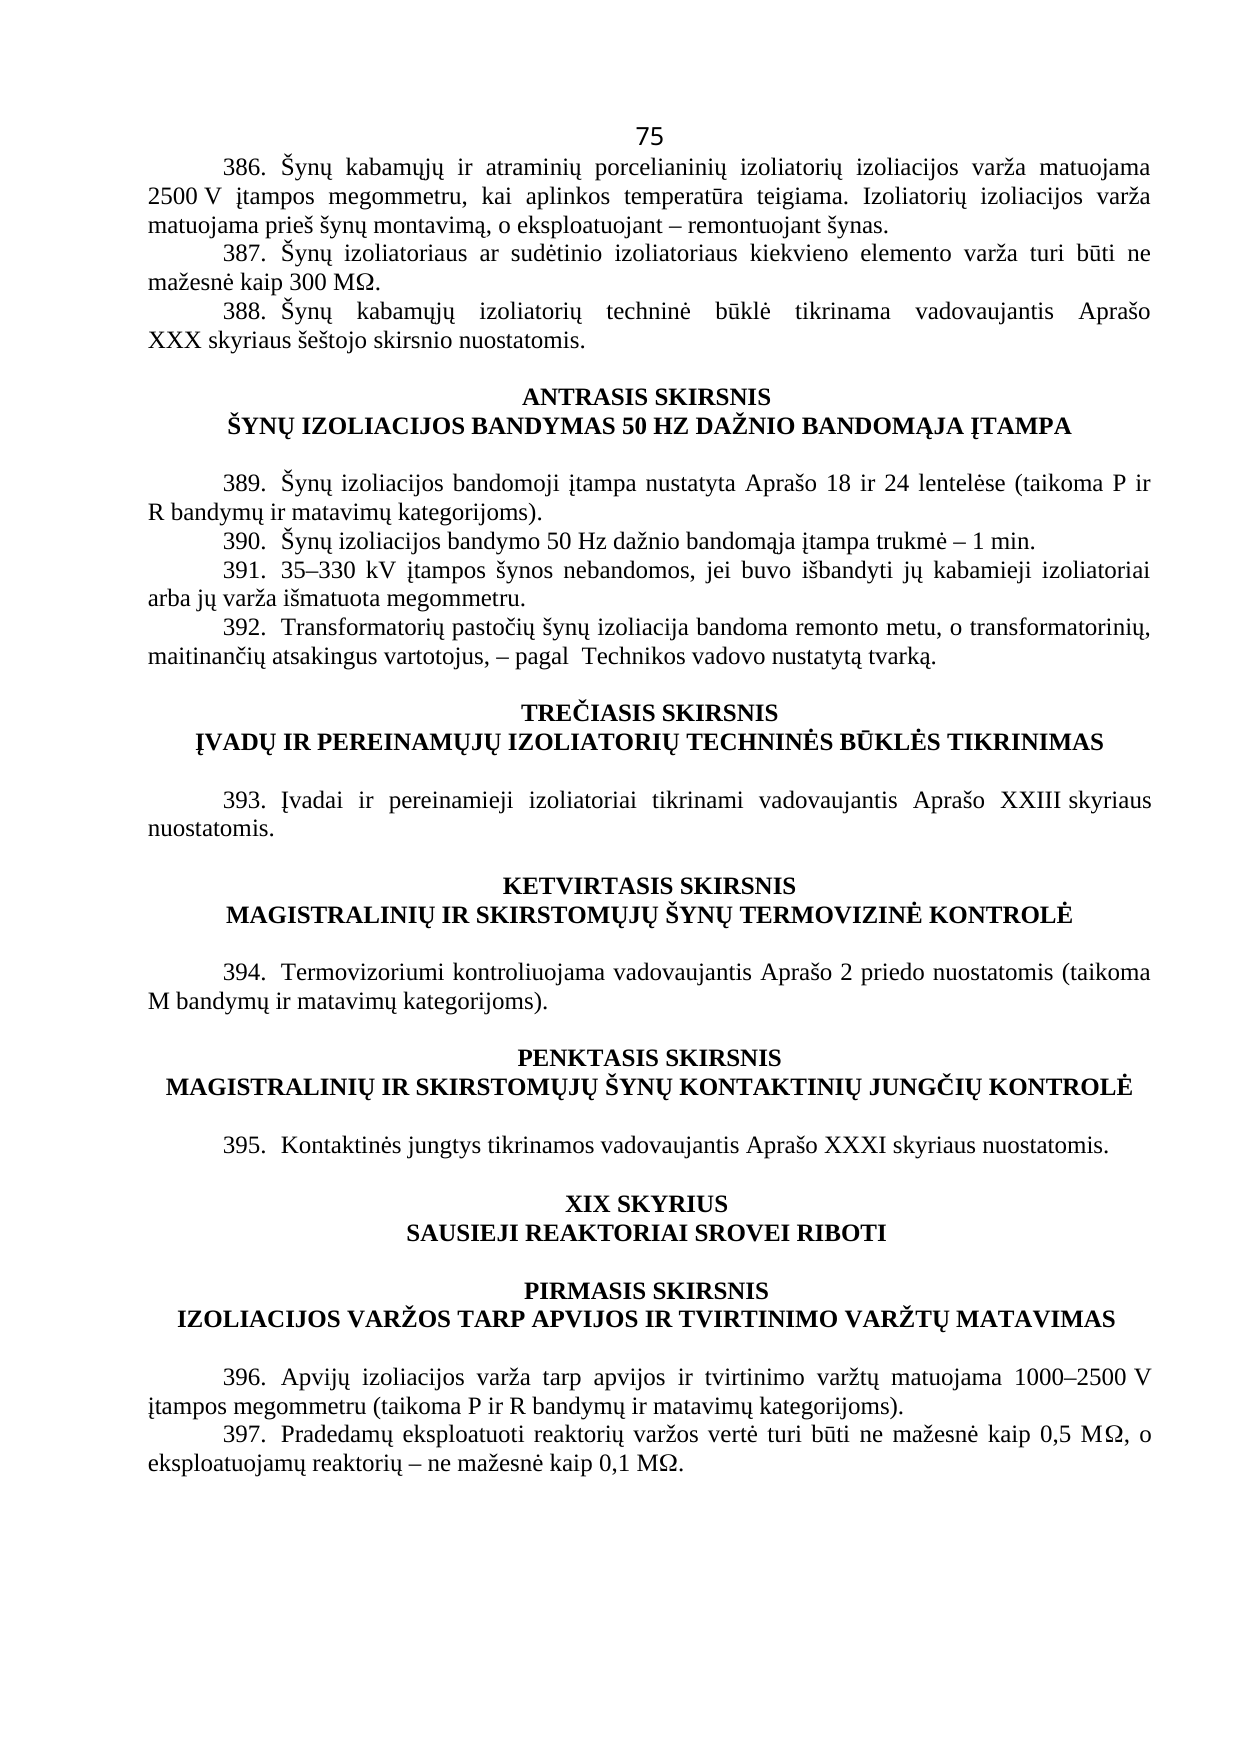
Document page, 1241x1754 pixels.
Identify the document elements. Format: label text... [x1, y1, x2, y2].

text 387. Šynų izoliatoriaus ar sudėtinio izoliatoriaus kiekvieno elemento varža turi būti ne mažesnė kaip 300 M. [148, 238, 1152, 296]
text 388. Šynų kabamųjų izoliatorių techninė būklė tikrinama vadovaujantis Aprašo XXX skyriaus šeštojo skirsnio nuostatomis. [148, 296, 1152, 353]
text MAGISTRALINIŲ IR SKIRSTOMŲJŲ ŠYNŲ KONTAKTINIŲ JUNGČIŲ KONTROLĖ [148, 1072, 1152, 1101]
text ĮVADŲ IR PEREINAMŲJŲ IZOLIATORIŲ TECHNINĖS BŪKLĖS TIKRINIMAS [148, 727, 1152, 756]
text 391. 35–330 kV įtampos šynos nebandomos, jei buvo išbandyti jų kabamieji izoliatoriai arba jų varža išmatuota megommetru. [148, 555, 1152, 612]
text 394. Termovizoriumi kontroliuojama vadovaujantis Aprašo 2 priedo nuostatomis (taikoma M bandymų ir matavimų kategorijoms). [148, 957, 1152, 1015]
text PENKTASIS SKIRSNIS [148, 1043, 1152, 1072]
text PIRMASIS SKIRSNIS [148, 1276, 1152, 1304]
text 395. Kontaktinės jungtys tikrinamos vadovaujantis Aprašo XXXI skyriaus nuostatomis. [148, 1130, 1152, 1158]
text KETVIRTASIS SKIRSNIS [148, 871, 1152, 900]
text 396. Apvijų izoliacijos varža tarp apvijos ir tvirtinimo varžtų matuojama 1000–2500 V įtampos megommetru (taikoma P ir R bandymų ir matavimų kategorijoms). [148, 1362, 1152, 1419]
text IZOLIACIJOS VARŽOS TARP APVIJOS IR TVIRTINIMO VARŽTŲ MATAVIMAS [148, 1304, 1152, 1333]
text 389. Šynų izoliacijos bandomoji įtampa nustatyta Aprašo 18 ir 24 lentelėse (taikoma P ir R bandymų ir matavimų kategorijoms). [148, 468, 1152, 526]
text MAGISTRALINIŲ IR SKIRSTOMŲJŲ ŠYNŲ TERMOVIZINĖ KONTROLĖ [148, 900, 1152, 928]
text SAUSIEJI REAKTORIAI SROVEI RIBOTI [148, 1218, 1152, 1247]
text TREČIASIS SKIRSNIS [148, 698, 1152, 727]
text ANTRASIS SKIRSNIS [148, 382, 1152, 411]
text ŠYNŲ IZOLIACIJOS BANDYMAS 50 HZ DAŽNIO BANDOMĄJA ĮTAMPA [148, 411, 1152, 440]
text 392. Transformatorių pastočių šynų izoliacija bandoma remonto metu, o transformatorinių, maitinančių atsakingus vartotojus, – pagal Technikos vadovo nustatytą tvarką. [148, 612, 1152, 670]
text 397. Pradedamų eksploatuoti reaktorių varžos vertė turi būti ne mažesnė kaip 0,5 M, o eksploatuojamų reaktorių – ne mažesnė kaip 0,1 M. [148, 1419, 1152, 1477]
text 390. Šynų izoliacijos bandymo 50 Hz dažnio bandomąja įtampa trukmė – 1 min. [148, 526, 1152, 555]
text XIX SKYRIUS [148, 1187, 1152, 1218]
text 393. Įvadai ir pereinamieji izoliatoriai tikrinami vadovaujantis Aprašo XXIII skyriaus nuostatomis. [148, 785, 1152, 842]
text 386. Šynų kabamųjų ir atraminių porcelianinių izoliatorių izoliacijos varža matuojama 2500 V įtampos megommetru, kai aplinkos temperatūra teigiama. Izoliatorių izoliacijos varža matuojama prieš šynų montavimą, o eksploatuojant – remontuojant šynas. [148, 152, 1152, 238]
